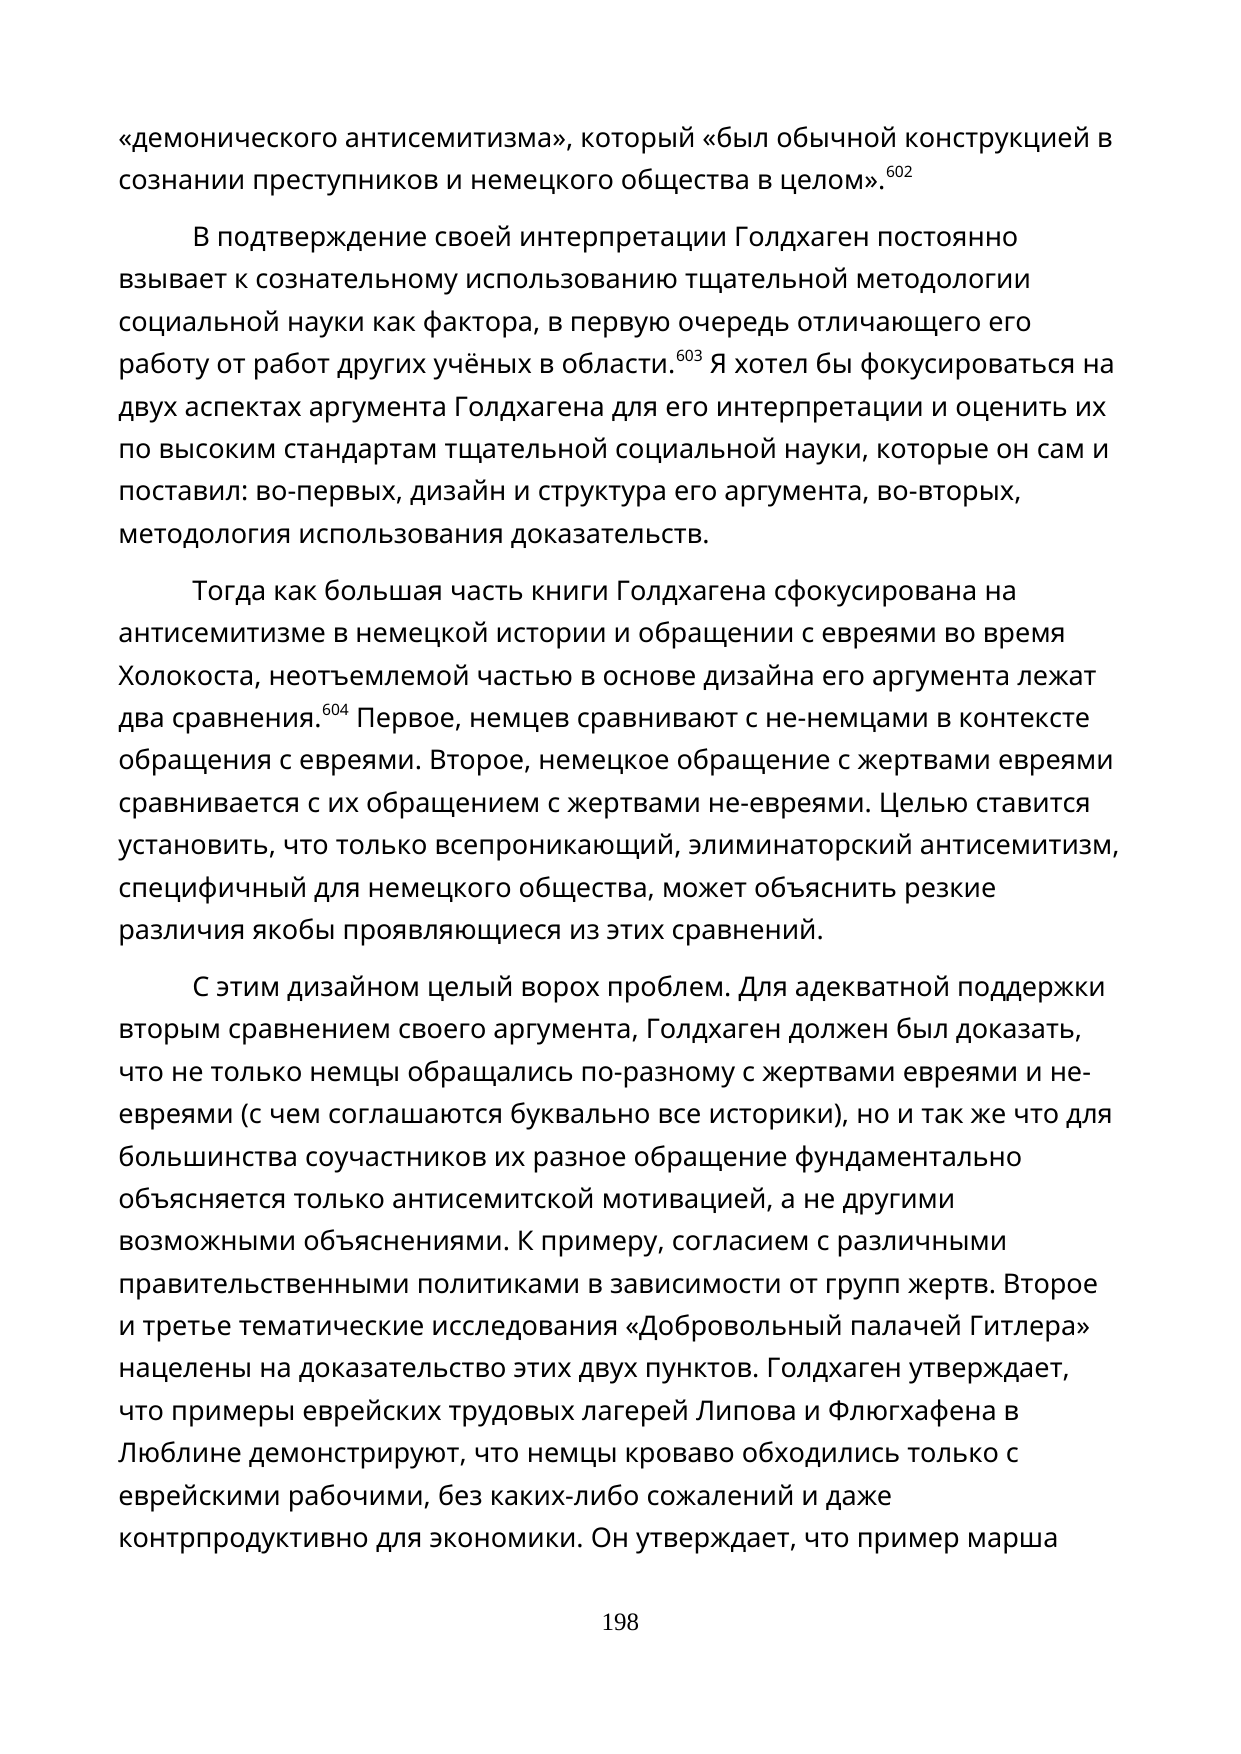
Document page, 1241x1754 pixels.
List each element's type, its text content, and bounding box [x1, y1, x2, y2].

text С этим дизайном целый ворох проблем. Для адекватной поддержки вторым сравнением своего аргумента, Голдхаген должен был доказать, что не только немцы обращались по-разному с жертвами евреями и не-евреями (с чем соглашаются буквально все историки), но и так же что для большинства соучастников их разное обращение фундаментально объясняется только антисемитской мотивацией, а не другими возможными объяснениями. К примеру, согласием с различными правительственными политиками в зависимости от групп жертв. Второе и третье тематические исследования «Добровольный палачей Гитлера» нацелены на доказательство этих двух пунктов. Голдхаген утверждает, что примеры еврейских трудовых лагерей Липова и Флюгхафена в Люблине демонстрируют, что немцы кроваво обходились только с еврейскими рабочими, без каких-либо сожалений и даже контрпродуктивно для экономики. Он утверждает, что пример марша [118, 967, 1122, 1555]
text «демонического антисемитизма», который «был обычной конструкцией в сознании преступников и немецкого общества в целом». [118, 118, 1122, 197]
text В подтверждение своей интерпретации Голдхаген постоянно взывает к сознательному использованию тщательной методологии социальной науки как фактора, в первую очередь отличающего его работу от работ других учёных в области. Я хотел бы фокусироваться на двух аспектах аргумента Голдхагена для его интерпретации и оценить их по высоким стандартам тщательной социальной науки, которые он сам и поставил: во-первых, дизайн и структура его аргумента, во-вторых, методология использования доказательств. [118, 217, 1122, 551]
text Тогда как большая часть книги Голдхагена сфокусирована на антисемитизме в немецкой истории и обращении с евреями во время Холокоста, неотъемлемой частью в основе дизайна его аргумента лежат два сравнения. Первое, немцев сравнивают с не-немцами в контексте обращения с евреями. Второе, немецкое обращение с жертвами евреями сравнивается с их обращением с жертвами не-евреями. Целью ставится установить, что только всепроникающий, элиминаторский антисемитизм, специфичный для немецкого общества, может объяснить резкие различия якобы проявляющиеся из этих сравнений. [118, 571, 1122, 947]
